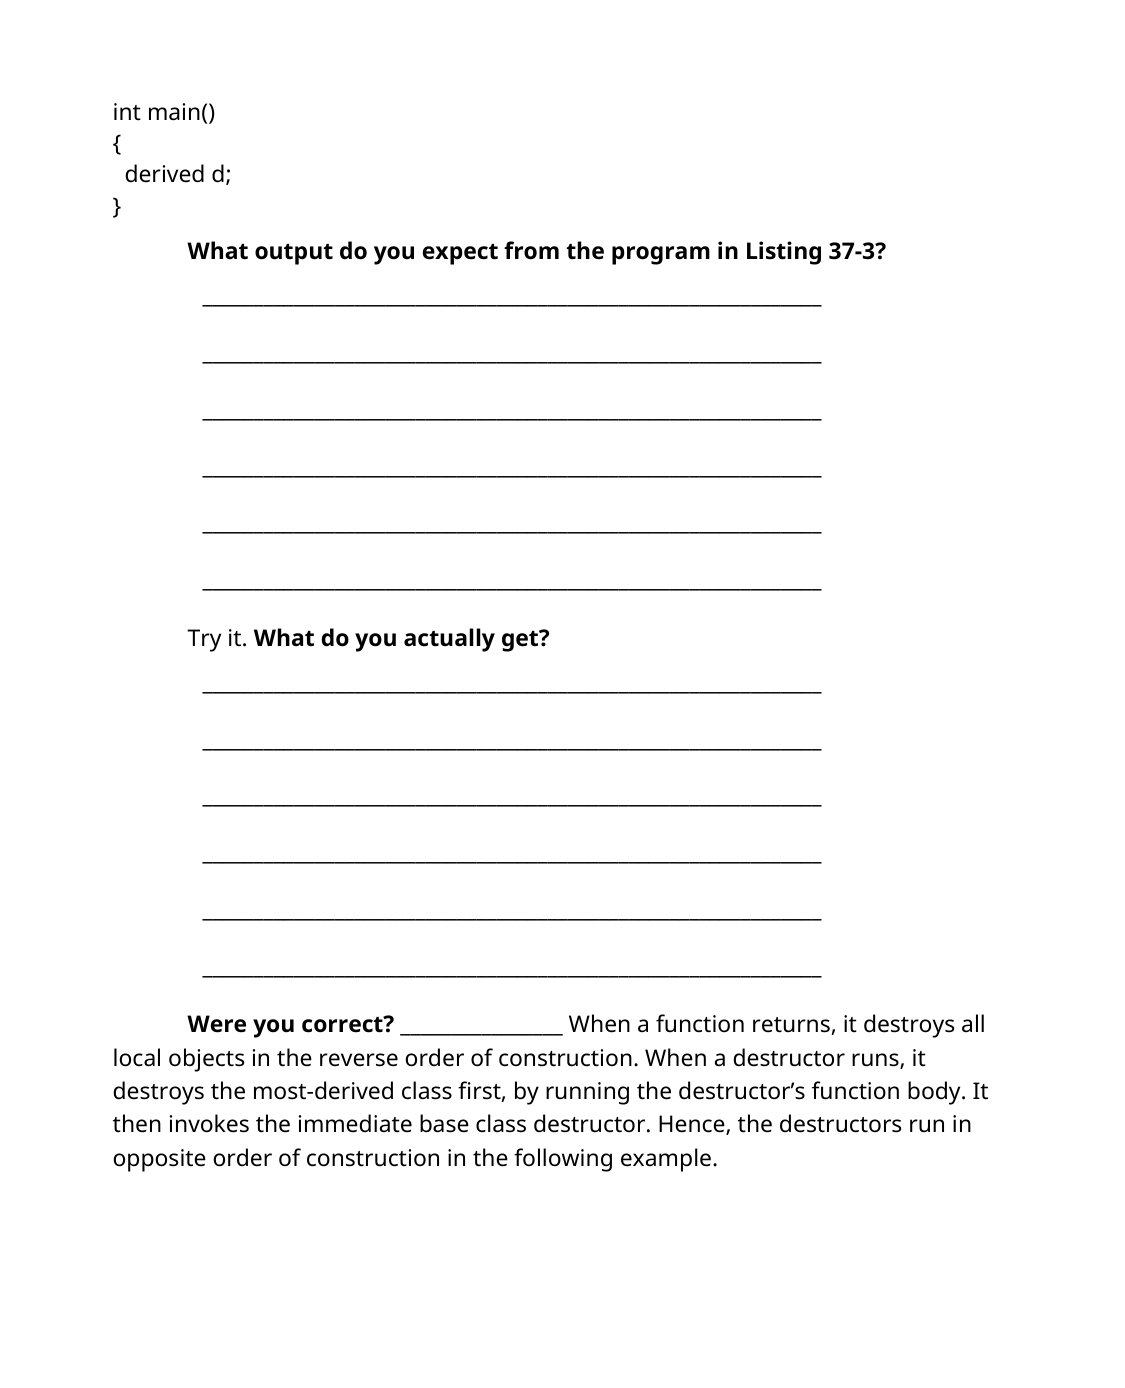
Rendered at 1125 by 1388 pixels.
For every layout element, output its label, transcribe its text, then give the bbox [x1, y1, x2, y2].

list _____________________________________________________________ [202, 393, 1012, 424]
text int main() [112, 96, 1012, 127]
text Try it. What do you actually get? [112, 620, 1012, 653]
list _____________________________________________________________ [202, 893, 1012, 924]
list _____________________________________________________________ [202, 506, 1012, 538]
list _____________________________________________________________ [202, 336, 1012, 367]
text What output do you expect from the program in Listing 37-3? [112, 233, 1012, 267]
list _____________________________________________________________ [202, 722, 1012, 754]
list _____________________________________________________________ [202, 949, 1012, 981]
list _____________________________________________________________ [202, 666, 1012, 697]
list _____________________________________________________________ [202, 779, 1012, 811]
list _____________________________________________________________ [202, 449, 1012, 481]
text { [112, 127, 1012, 158]
text derived d; [112, 158, 1012, 190]
list _____________________________________________________________ [202, 563, 1012, 594]
list _____________________________________________________________ [202, 279, 1012, 311]
text Were you correct? ________________ When a function returns, it destroys all local objects in the reverse order of construction. When a destructor runs, it destroys the most-derived class first, by running the destructor’s function body. It then invokes the immediate base class destructor. Hence, the destructors run in opposite order of construction in the following example. [112, 1006, 1012, 1173]
text } [112, 190, 1012, 221]
list _____________________________________________________________ [202, 836, 1012, 867]
